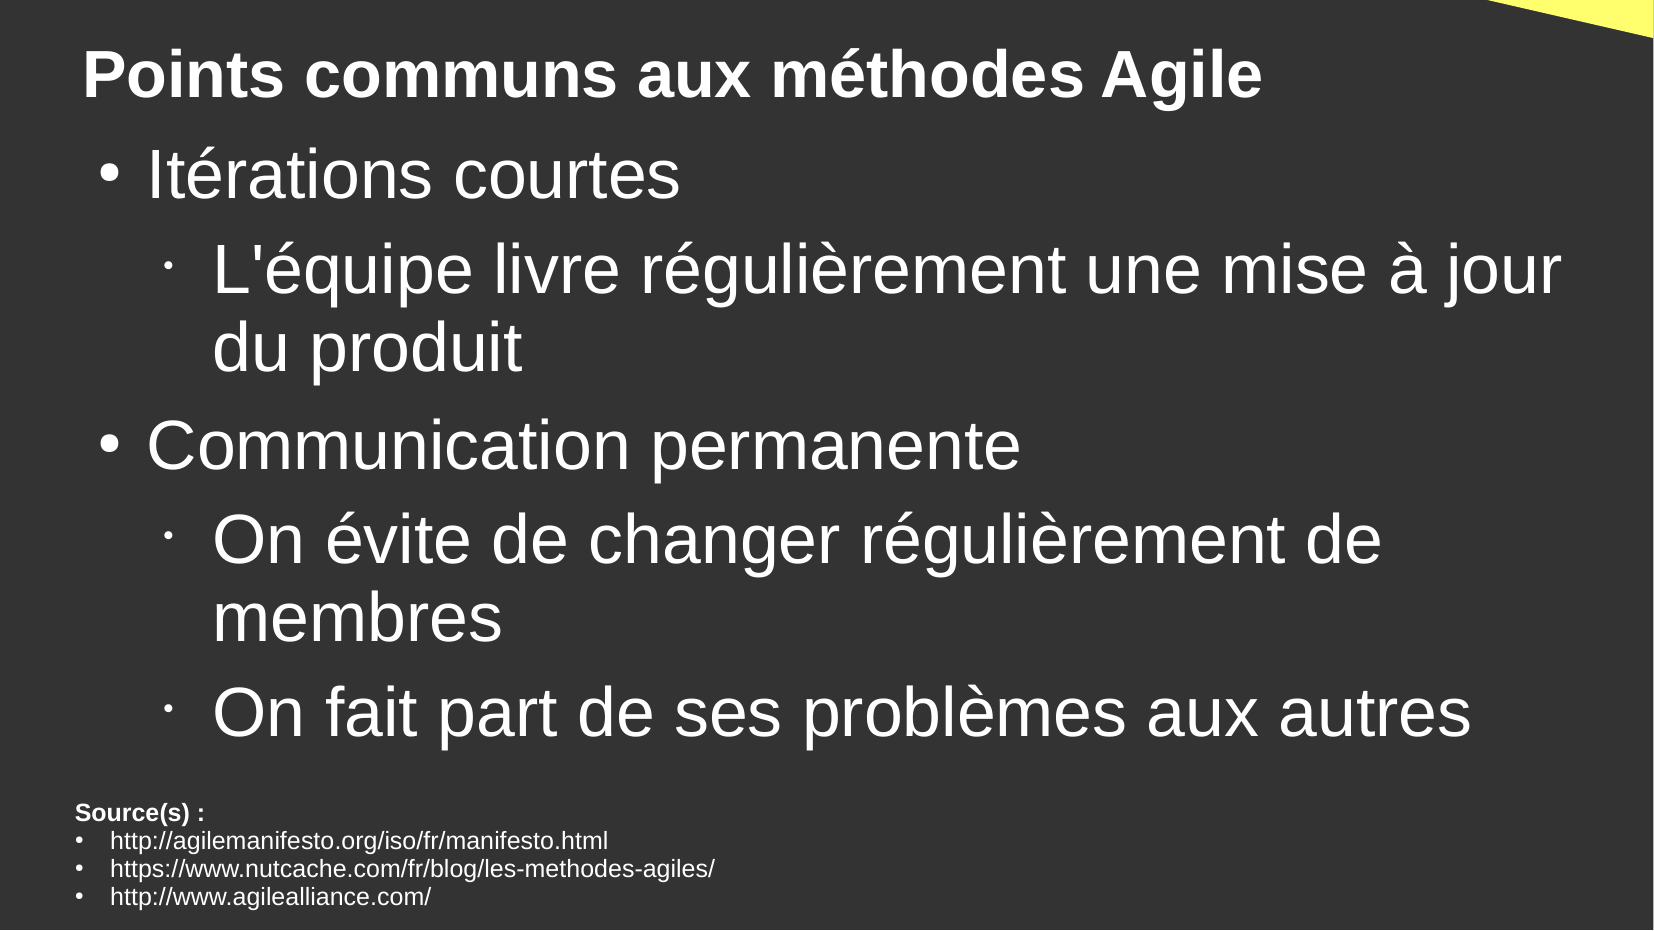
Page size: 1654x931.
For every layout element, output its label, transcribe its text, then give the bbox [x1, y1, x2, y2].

list Itérations courtes L'équipe livre régulièrement une mise à jour du produit Communication permanente On évite de changer régulièrement de membres On fait part de ses problèmes aux autres [80, 135, 1620, 756]
title Points communs aux méthodes Agile [82, 37, 1571, 122]
text_box Source(s) : http://agilemanifesto.org/iso/fr/manifesto.html https://www.nutcache.com/fr/blog/les-methodes-agiles/ http://www.agilealliance.com/ [60, 791, 1546, 919]
text_box [1487, 0, 1654, 39]
